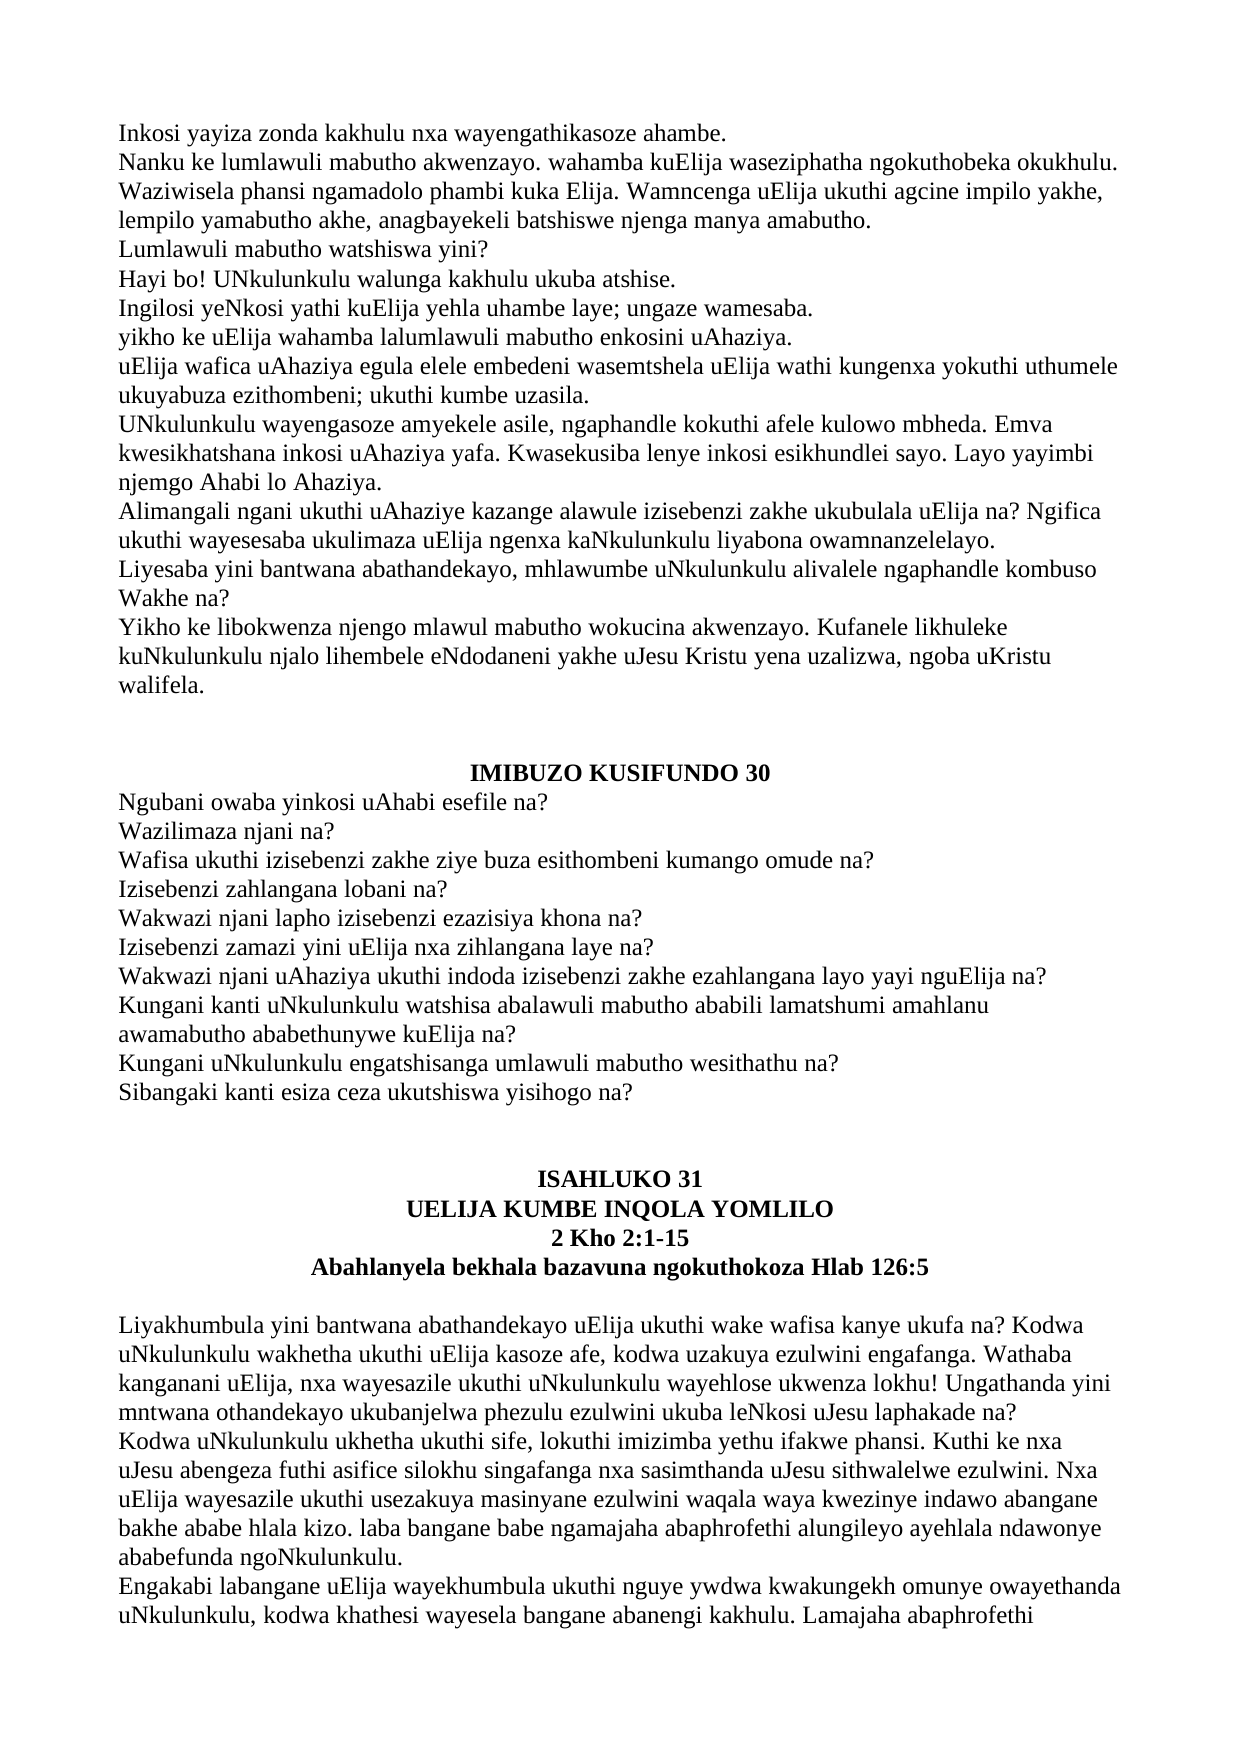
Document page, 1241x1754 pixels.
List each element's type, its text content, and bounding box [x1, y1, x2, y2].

text Ingilosi yeNkosi yathi kuElija yehla uhambe laye; ungaze wamesaba. [118, 292, 1122, 322]
text Sibangaki kanti esiza ceza ukutshiswa yisihogo na? [118, 1077, 1122, 1106]
text ISAHLUKO 31 [118, 1164, 1122, 1193]
text Wazilimaza njani na? [118, 816, 1122, 845]
text yikho ke uElija wahamba lalumlawuli mabutho enkosini uAhaziya. [118, 322, 1122, 351]
text UELIJA KUMBE INQOLA YOMLILO [118, 1193, 1122, 1222]
text Wakwazi njani lapho izisebenzi ezazisiya khona na? [118, 903, 1122, 932]
text uElija wafica uAhaziya egula elele embedeni wasemtshela uElija wathi kungenxa yokuthi uthumele ukuyabuza ezithombeni; ukuthi kumbe uzasila. [118, 351, 1122, 409]
text 2 Kho 2:1-15 [118, 1222, 1122, 1252]
text Ngubani owaba yinkosi uAhabi esefile na? [118, 787, 1122, 816]
text Nanku ke lumlawuli mabutho akwenzayo. wahamba kuElija waseziphatha ngokuthobeka okukhulu. Waziwisela phansi ngamadolo phambi kuka Elija. Wamncenga uElija ukuthi agcine impilo yakhe, lempilo yamabutho akhe, anagbayekeli batshiswe njenga manya amabutho. [118, 147, 1122, 234]
text Kungani kanti uNkulunkulu watshisa abalawuli mabutho ababili lamatshumi amahlanu awamabutho ababethunywe kuElija na? [118, 990, 1122, 1048]
text Kungani uNkulunkulu engatshisanga umlawuli mabutho wesithathu na? [118, 1048, 1122, 1077]
text IMIBUZO KUSIFUNDO 30 [118, 757, 1122, 787]
text Alimangali ngani ukuthi uAhaziye kazange alawule izisebenzi zakhe ukubulala uElija na? Ngifica ukuthi wayesesaba ukulimaza uElija ngenxa kaNkulunkulu liyabona owamnanzelelayo. [118, 496, 1122, 554]
text Engakabi labangane uElija wayekhumbula ukuthi nguye ywdwa kwakungekh omunye owayethanda uNkulunkulu, kodwa khathesi wayesela bangane abanengi kakhulu. Lamajaha abaphrofethi [118, 1571, 1122, 1629]
text Liyakhumbula yini bantwana abathandekayo uElija ukuthi wake wafisa kanye ukufa na? Kodwa uNkulunkulu wakhetha ukuthi uElija kasoze afe, kodwa uzakuya ezulwini engafanga. Wathaba kanganani uElija, nxa wayesazile ukuthi uNkulunkulu wayehlose ukwenza lokhu! Ungathanda yini mntwana othandekayo ukubanjelwa phezulu ezulwini ukuba leNkosi uJesu laphakade na? [118, 1310, 1122, 1426]
text Wakwazi njani uAhaziya ukuthi indoda izisebenzi zakhe ezahlangana layo yayi nguElija na? [118, 961, 1122, 990]
text Kodwa uNkulunkulu ukhetha ukuthi sife, lokuthi imizimba yethu ifakwe phansi. Kuthi ke nxa uJesu abengeza futhi asifice silokhu singafanga nxa sasimthanda uJesu sithwalelwe ezulwini. Nxa uElija wayesazile ukuthi usezakuya masinyane ezulwini waqala waya kwezinye indawo abangane bakhe ababe hlala kizo. laba bangane babe ngamajaha abaphrofethi alungileyo ayehlala ndawonye ababefunda ngoNkulunkulu. [118, 1426, 1122, 1571]
text Izisebenzi zamazi yini uElija nxa zihlangana laye na? [118, 932, 1122, 961]
text Lumlawuli mabutho watshiswa yini? [118, 234, 1122, 263]
text Wafisa ukuthi izisebenzi zakhe ziye buza esithombeni kumango omude na? [118, 845, 1122, 874]
text Liyesaba yini bantwana abathandekayo, mhlawumbe uNkulunkulu alivalele ngaphandle kombuso Wakhe na? [118, 554, 1122, 612]
text Inkosi yayiza zonda kakhulu nxa wayengathikasoze ahambe. [118, 118, 1122, 147]
text Yikho ke libokwenza njengo mlawul mabutho wokucina akwenzayo. Kufanele likhuleke kuNkulunkulu njalo lihembele eNdodaneni yakhe uJesu Kristu yena uzalizwa, ngoba uKristu walifela. [118, 612, 1122, 699]
text Hayi bo! UNkulunkulu walunga kakhulu ukuba atshise. [118, 263, 1122, 292]
text UNkulunkulu wayengasoze amyekele asile, ngaphandle kokuthi afele kulowo mbheda. Emva kwesikhatshana inkosi uAhaziya yafa. Kwasekusiba lenye inkosi esikhundlei sayo. Layo yayimbi njemgo Ahabi lo Ahaziya. [118, 409, 1122, 496]
text Izisebenzi zahlangana lobani na? [118, 874, 1122, 903]
text Abahlanyela bekhala bazavuna ngokuthokoza Hlab 126:5 [118, 1252, 1122, 1281]
